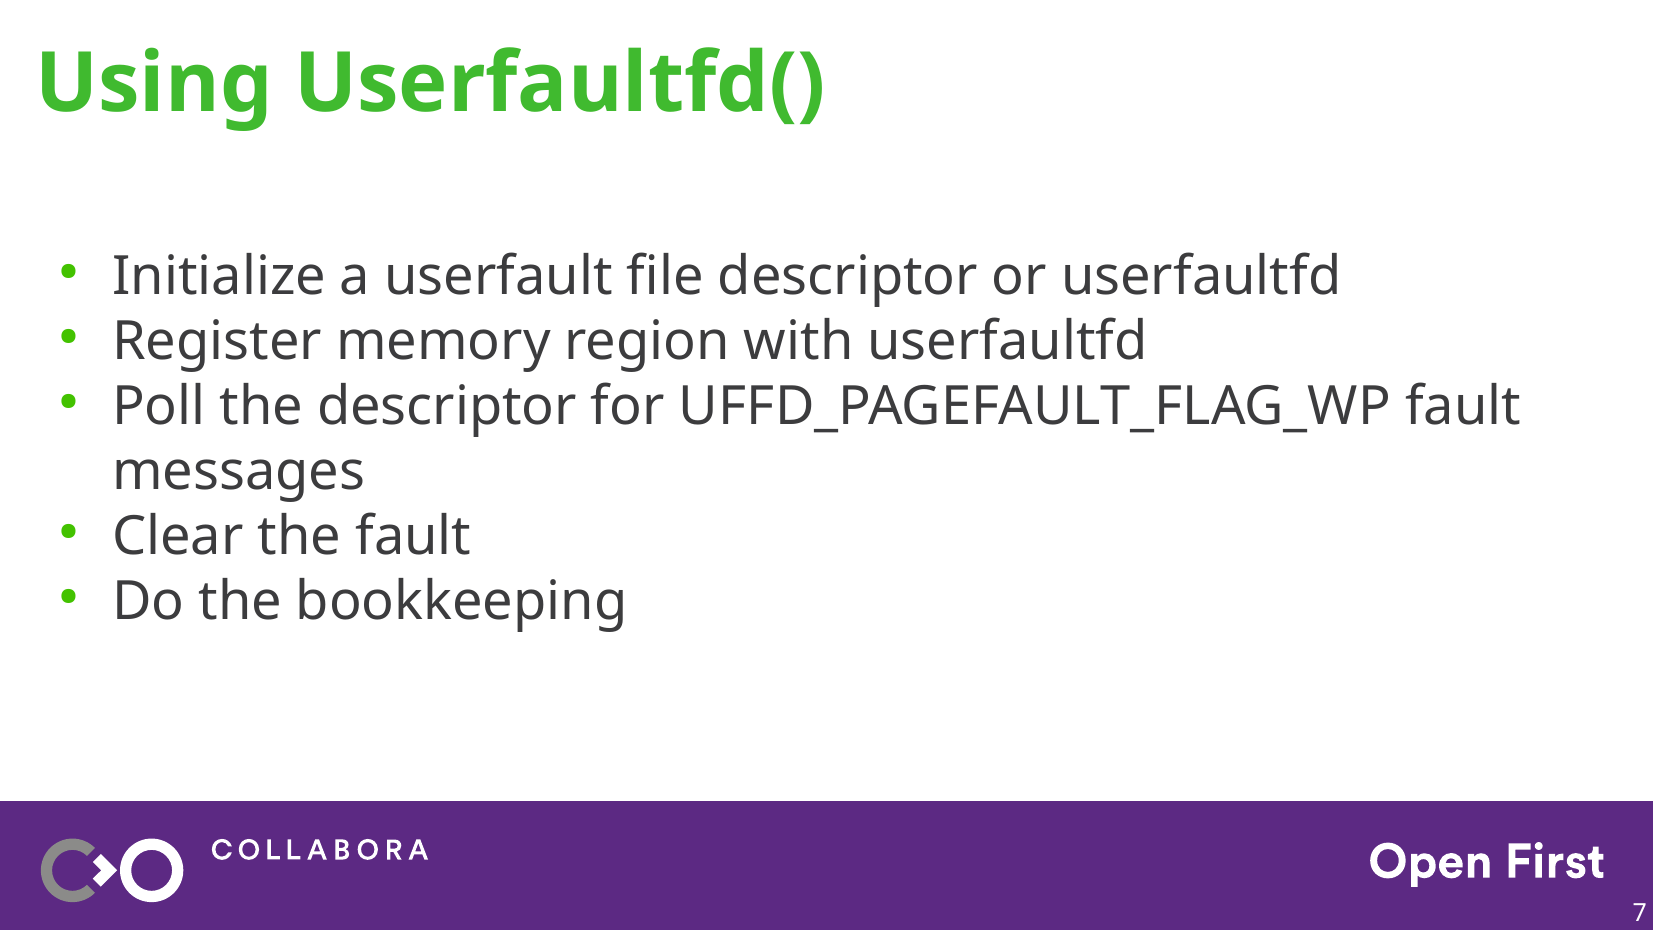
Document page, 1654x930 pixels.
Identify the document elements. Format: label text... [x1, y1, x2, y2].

title Using Userfaultfd() [35, 28, 1608, 192]
list Initialize a userfault file descriptor or userfaultfd Register memory region with userfaultfd Poll the descriptor for UFFD_PAGEFAULT_FLAG_WP fault messages Clear the fault Do the bookkeeping [41, 240, 1613, 804]
